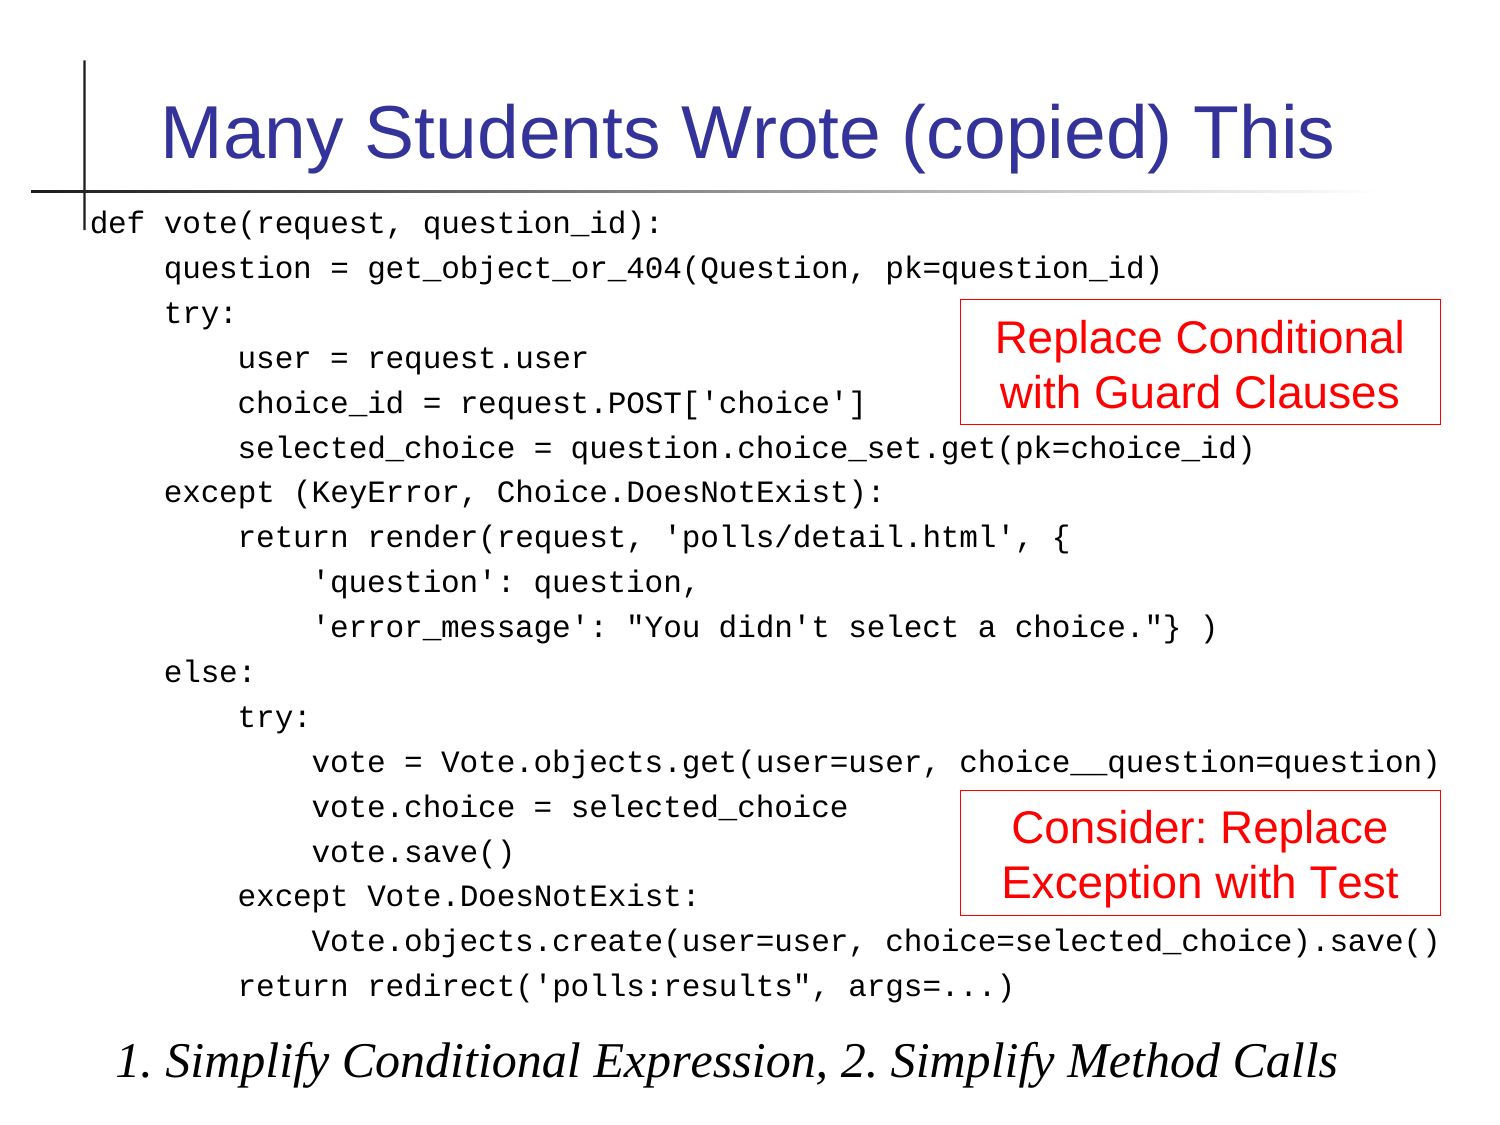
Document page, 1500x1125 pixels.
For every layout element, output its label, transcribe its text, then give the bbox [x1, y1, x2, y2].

title Many Students Wrote (copied) This [100, 42, 1397, 182]
text_box 1. Simplify Conditional Expression, 2. Simplify Method Calls [90, 1020, 1366, 1105]
text_box Consider: Replace Exception with Test [960, 790, 1441, 916]
text_box Replace Conditional with Guard Clauses [960, 299, 1441, 425]
list def vote(request, question_id): question = get_object_or_404(Question, pk=question_id) try: user = request.user choice_id = request.POST['choice'] selected_choice = question.choice_set.get(pk=choice_id) except (KeyError, Choice.DoesNotExist): return render(request, 'polls/detail.html', { 'question': question, 'error_message': "You didn't select a choice."} ) else: try: vote = Vote.objects.get(user=user, choice__question=question) vote.choice = selected_choice vote.save() except Vote.DoesNotExist: Vote.objects.create(user=user, choice=selected_choice).save() return redirect('polls:results", args=...) [75, 195, 1471, 1036]
